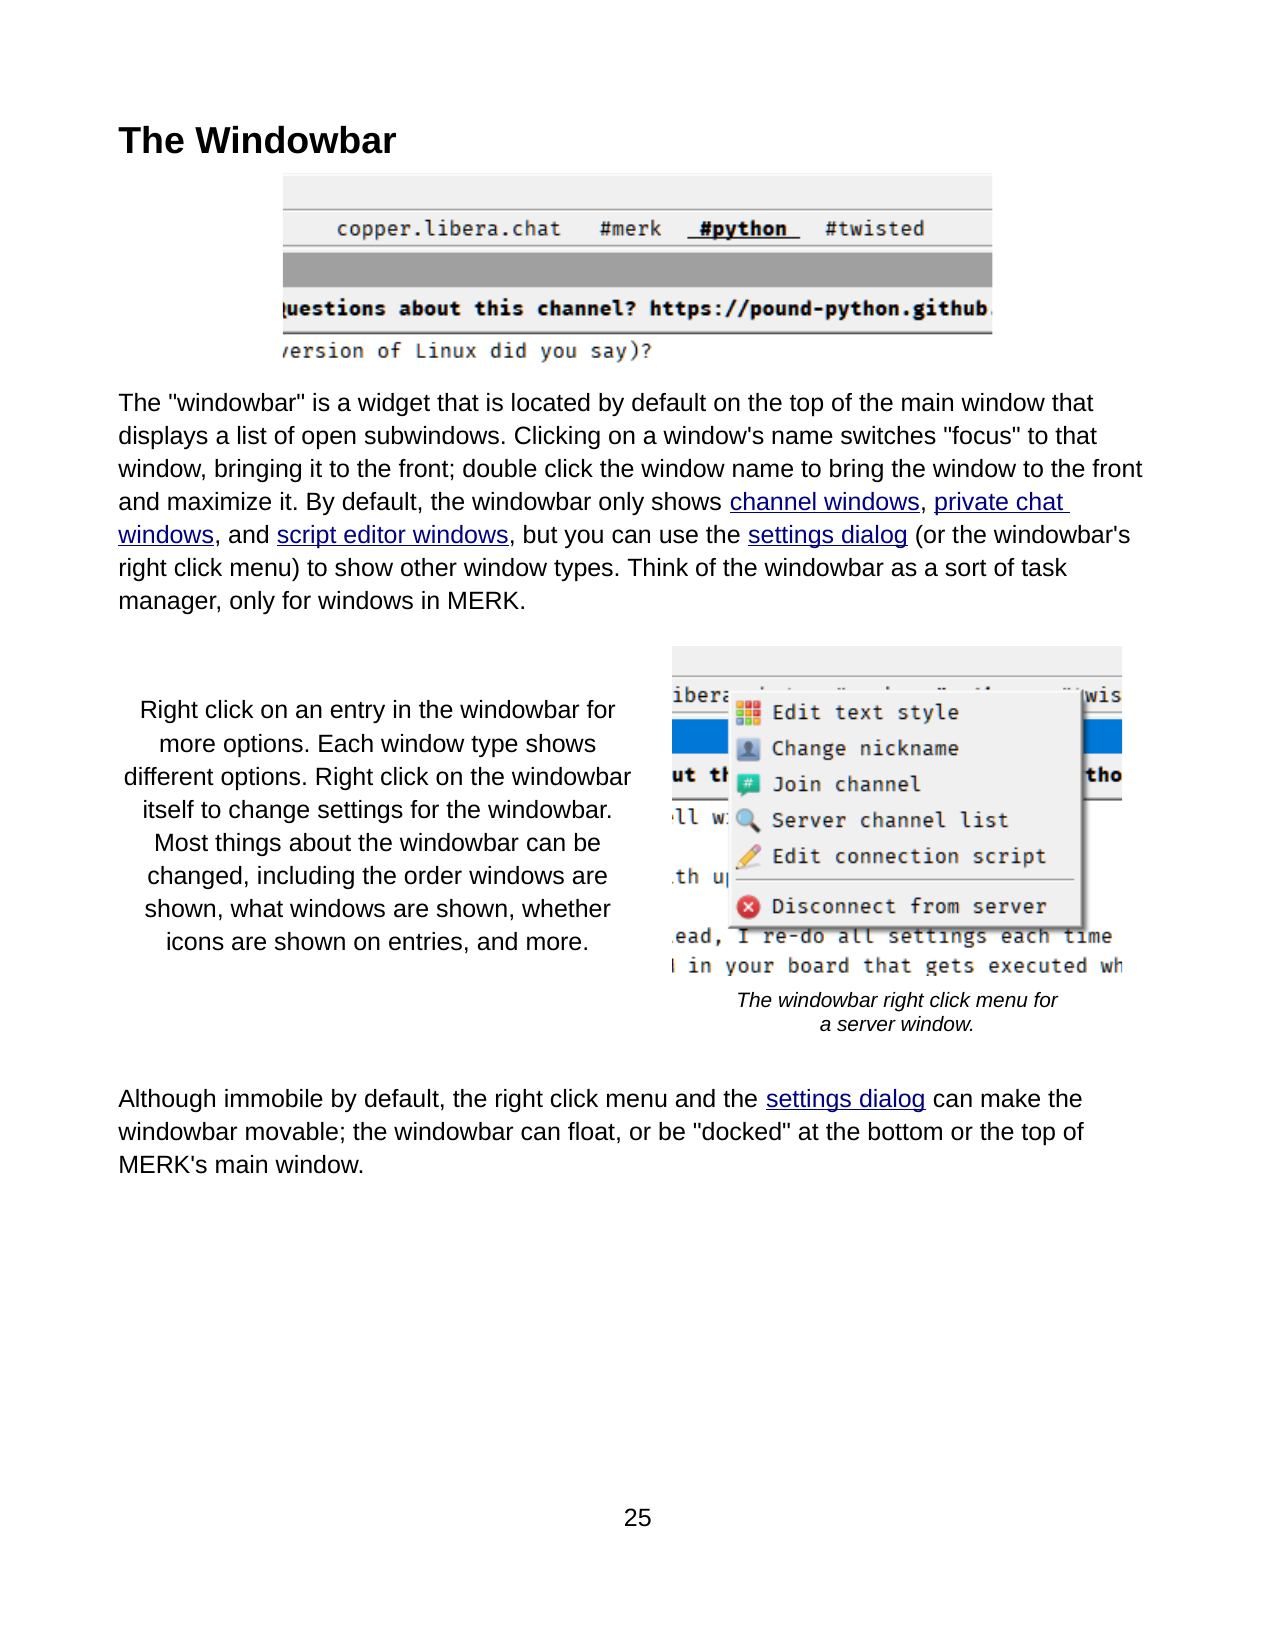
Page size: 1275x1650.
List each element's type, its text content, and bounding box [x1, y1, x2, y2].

subtitle The Windowbar [118, 118, 1157, 161]
text Although immobile by default, the right click menu and the settings dialog can make the windowbar movable; the windowbar can float, or be "docked" at the bottom or the top of MERK's main window. [118, 1084, 1157, 1179]
text The "windowbar" is a widget that is located by default on the top of the main window that displays a list of open subwindows. Clicking on a window's name switches "focus" to that window, bringing it to the front; double click the window name to bring the window to the front and maximize it. By default, the windowbar only shows channel windows, private chat windows, and script editor windows, but you can use the settings dialog (or the windowbar's right click menu) to show other window types. Think of the windowbar as a sort of task manager, only for windows in MERK. [118, 388, 1157, 615]
picture [672, 646, 1123, 976]
table_header [638, 634, 1157, 1036]
picture [282, 173, 993, 369]
table_header Right click on an entry in the windowbar for more options. Each window type shows different options. Right click on the windowbar itself to change settings for the windowbar. Most things about the windowbar can be changed, including the order windows are shown, what windows are shown, whether icons are shown on entries, and more. [118, 634, 637, 1036]
